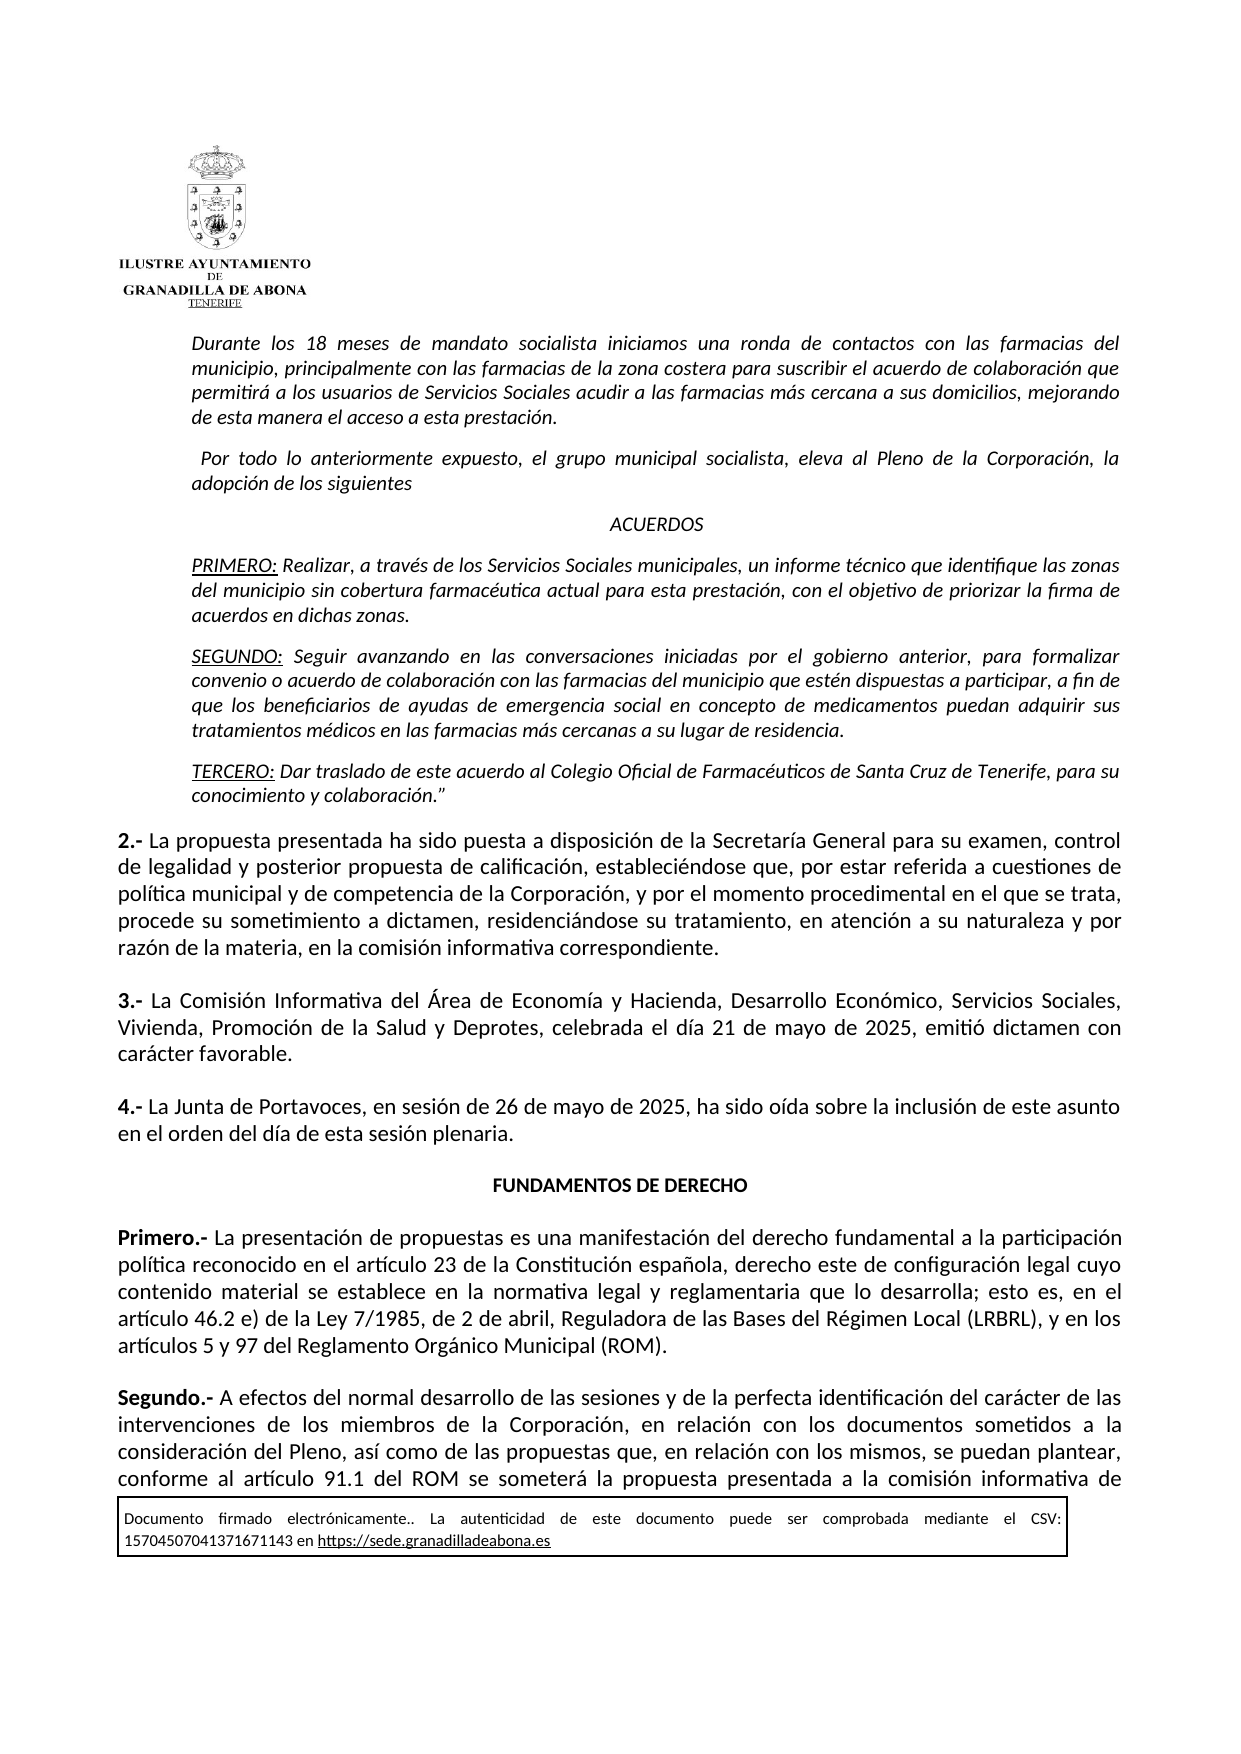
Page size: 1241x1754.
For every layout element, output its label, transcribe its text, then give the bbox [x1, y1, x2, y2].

text Primero.- La presentación de propuestas es una manifestación del derecho fundamental a la participación política reconocido en el artículo 23 de la Constitución española, derecho este de configuración legal cuyo contenido material se establece en la normativa legal y reglamentaria que lo desarrolla; esto es, en el artículo 46.2 e) de la Ley 7/1985, de 2 de abril, Reguladora de las Bases del Régimen Local (LRBRL), y en los artículos 5 y 97 del Reglamento Orgánico Municipal (ROM). [118, 1224, 1124, 1359]
text 2.- La propuesta presentada ha sido puesta a disposición de la Secretaría General para su examen, control de legalidad y posterior propuesta de calificación, estableciéndose que, por estar referida a cuestiones de política municipal y de competencia de la Corporación, y por el momento procedimental en el que se trata, procede su sometimiento a dictamen, residenciándose su tratamiento, en atención a su naturaleza y por razón de la materia, en la comisión informativa correspondiente. [118, 827, 1124, 961]
text Durante los 18 meses de mandato socialista iniciamos una ronda de contactos con las farmacias del municipio, principalmente con las farmacias de la zona costera para suscribir el acuerdo de colaboración que permitirá a los usuarios de Servicios Sociales acudir a las farmacias más cercana a sus domicilios, mejorando de esta manera el acceso a esta prestación. [191, 331, 1124, 430]
text ACUERDOS [140, 512, 1175, 537]
text 3.- La Comisión Informativa del Área de Economía y Hacienda, Desarrollo Económico, Servicios Sociales, Vivienda, Promoción de la Salud y Deprotes, celebrada el día 21 de mayo de 2025, emitió dictamen con carácter favorable. [118, 987, 1124, 1068]
text SEGUNDO: Seguir avanzando en las conversaciones iniciadas por el gobierno anterior, para formalizar convenio o acuerdo de colaboración con las farmacias del municipio que estén dispuestas a participar, a fin de que los beneficiarios de ayudas de emergencia social en concepto de medicamentos puedan adquirir sus tratamientos médicos en las farmacias más cercanas a su lugar de residencia. [191, 643, 1124, 742]
text FUNDAMENTOS DE DERECHO [118, 1172, 1122, 1197]
text TERCERO: Dar traslado de este acuerdo al Colegio Oficial de Farmacéuticos de Santa Cruz de Tenerife, para su conocimiento y colaboración.” [191, 758, 1124, 808]
text 4.- La Junta de Portavoces, en sesión de 26 de mayo de 2025, ha sido oída sobre la inclusión de este asunto en el orden del día de esta sesión plenaria. [118, 1093, 1124, 1147]
text Por todo lo anteriormente expuesto, el grupo municipal socialista, eleva al Pleno de la Corporación, la adopción de los siguientes [191, 446, 1124, 495]
text Segundo.- A efectos del normal desarrollo de las sesiones y de la perfecta identificación del carácter de las intervenciones de los miembros de la Corporación, en relación con los documentos sometidos a la consideración del Pleno, así como de las propuestas que, en relación con los mismos, se puedan plantear, conforme al artículo 91.1 del ROM se someterá la propuesta presentada a la comisión informativa de [118, 1384, 1124, 1492]
text PRIMERO: Realizar, a través de los Servicios Sociales municipales, un informe técnico que identifique las zonas del municipio sin cobertura farmacéutica actual para esta prestación, con el objetivo de priorizar la firma de acuerdos en dichas zonas. [191, 553, 1124, 627]
